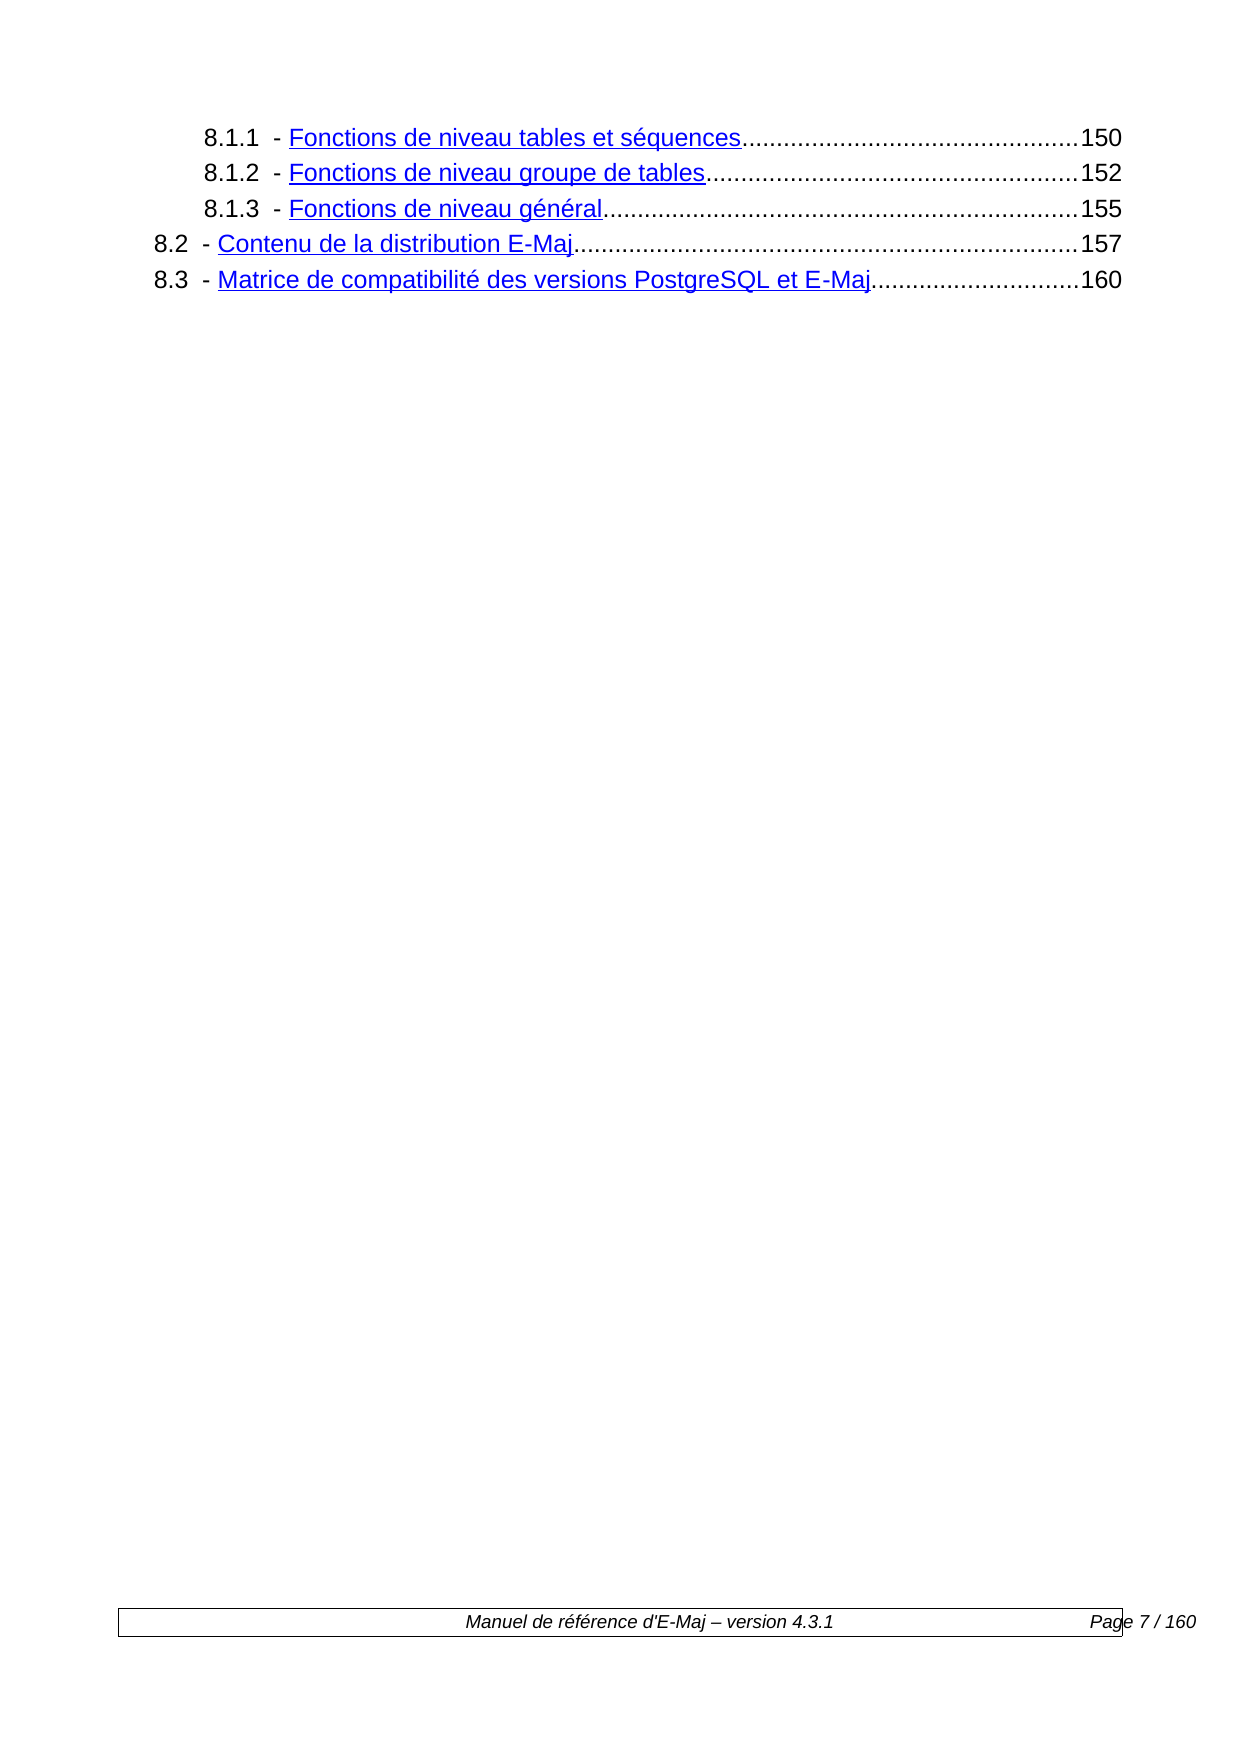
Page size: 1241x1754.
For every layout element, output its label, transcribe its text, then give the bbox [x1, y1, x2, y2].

text 8.1.1 - Fonctions de niveau tables et séquences 150 [168, 118, 1122, 153]
text 8.2 - Contenu de la distribution E-Maj 157 [118, 224, 1122, 260]
text 8.1.2 - Fonctions de niveau groupe de tables 152 [168, 153, 1122, 189]
text 8.1.3 - Fonctions de niveau général 155 [168, 189, 1122, 224]
text 8.3 - Matrice de compatibilité des versions PostgreSQL et E‑Maj 160 [118, 260, 1122, 295]
